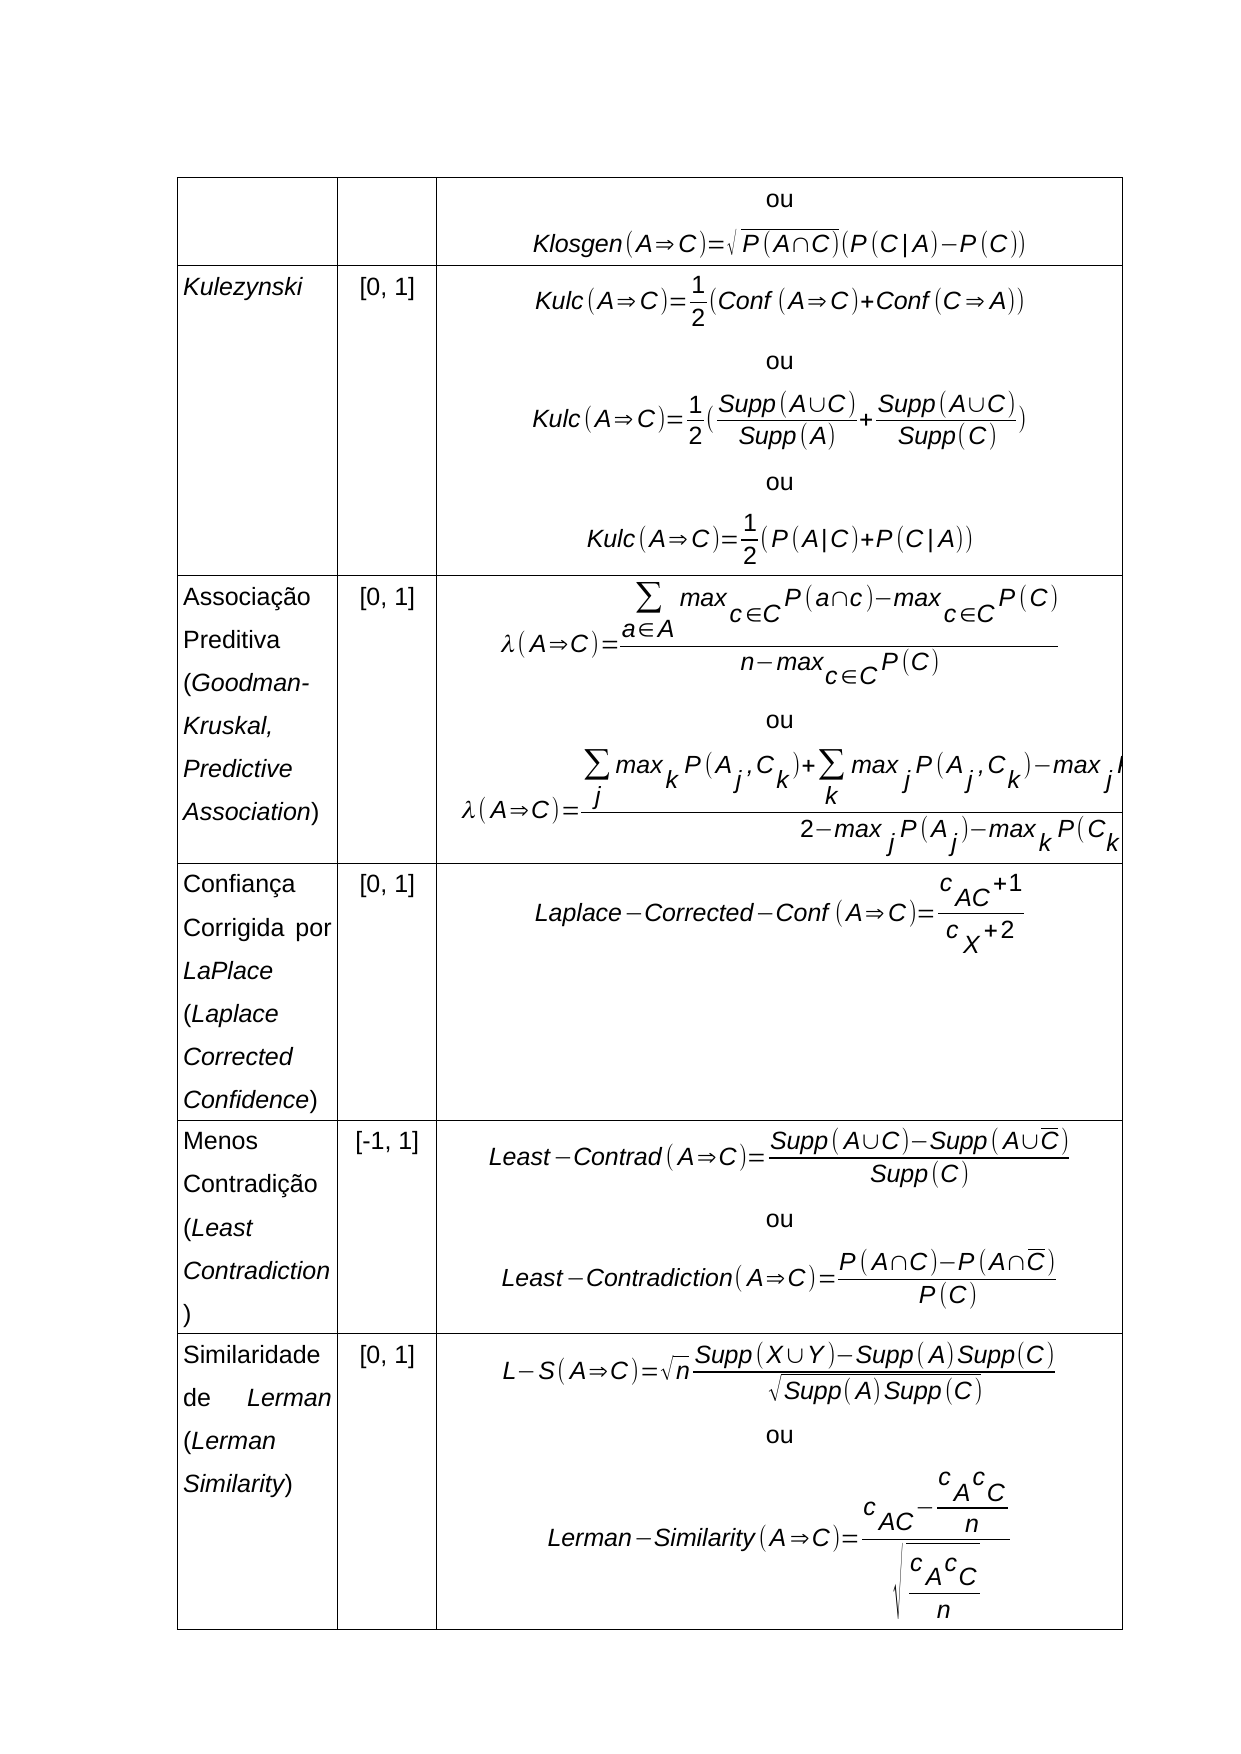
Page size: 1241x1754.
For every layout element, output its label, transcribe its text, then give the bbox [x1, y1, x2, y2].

table_cell [0, 1] [338, 1334, 436, 1628]
table_cell Kulezynski [178, 266, 337, 575]
table_cell Associação Preditiva (Goodman-Kruskal, Predictive Association) [178, 576, 337, 863]
table_cell ou [437, 576, 1122, 863]
table_cell Confiança Corrigida por LaPlace (Laplace Corrected Confidence) [178, 864, 337, 1119]
table_cell ou ou [437, 266, 1122, 575]
table_cell ou [437, 1334, 1122, 1628]
table_cell [0, 1] [338, 266, 436, 575]
table_cell [0, 1] [338, 576, 436, 863]
table_cell ou [437, 1121, 1122, 1333]
table_cell [178, 178, 337, 265]
table_cell Menos Contradição (Least Contradiction) [178, 1121, 337, 1333]
table_cell [-1, 1] [338, 1121, 436, 1333]
table_cell [0, 1] [338, 864, 436, 1119]
table_cell ou [437, 178, 1122, 265]
table_cell Similaridade de Lerman (Lerman Similarity) [178, 1334, 337, 1628]
table_cell [338, 178, 436, 265]
table_cell [437, 864, 1122, 1119]
